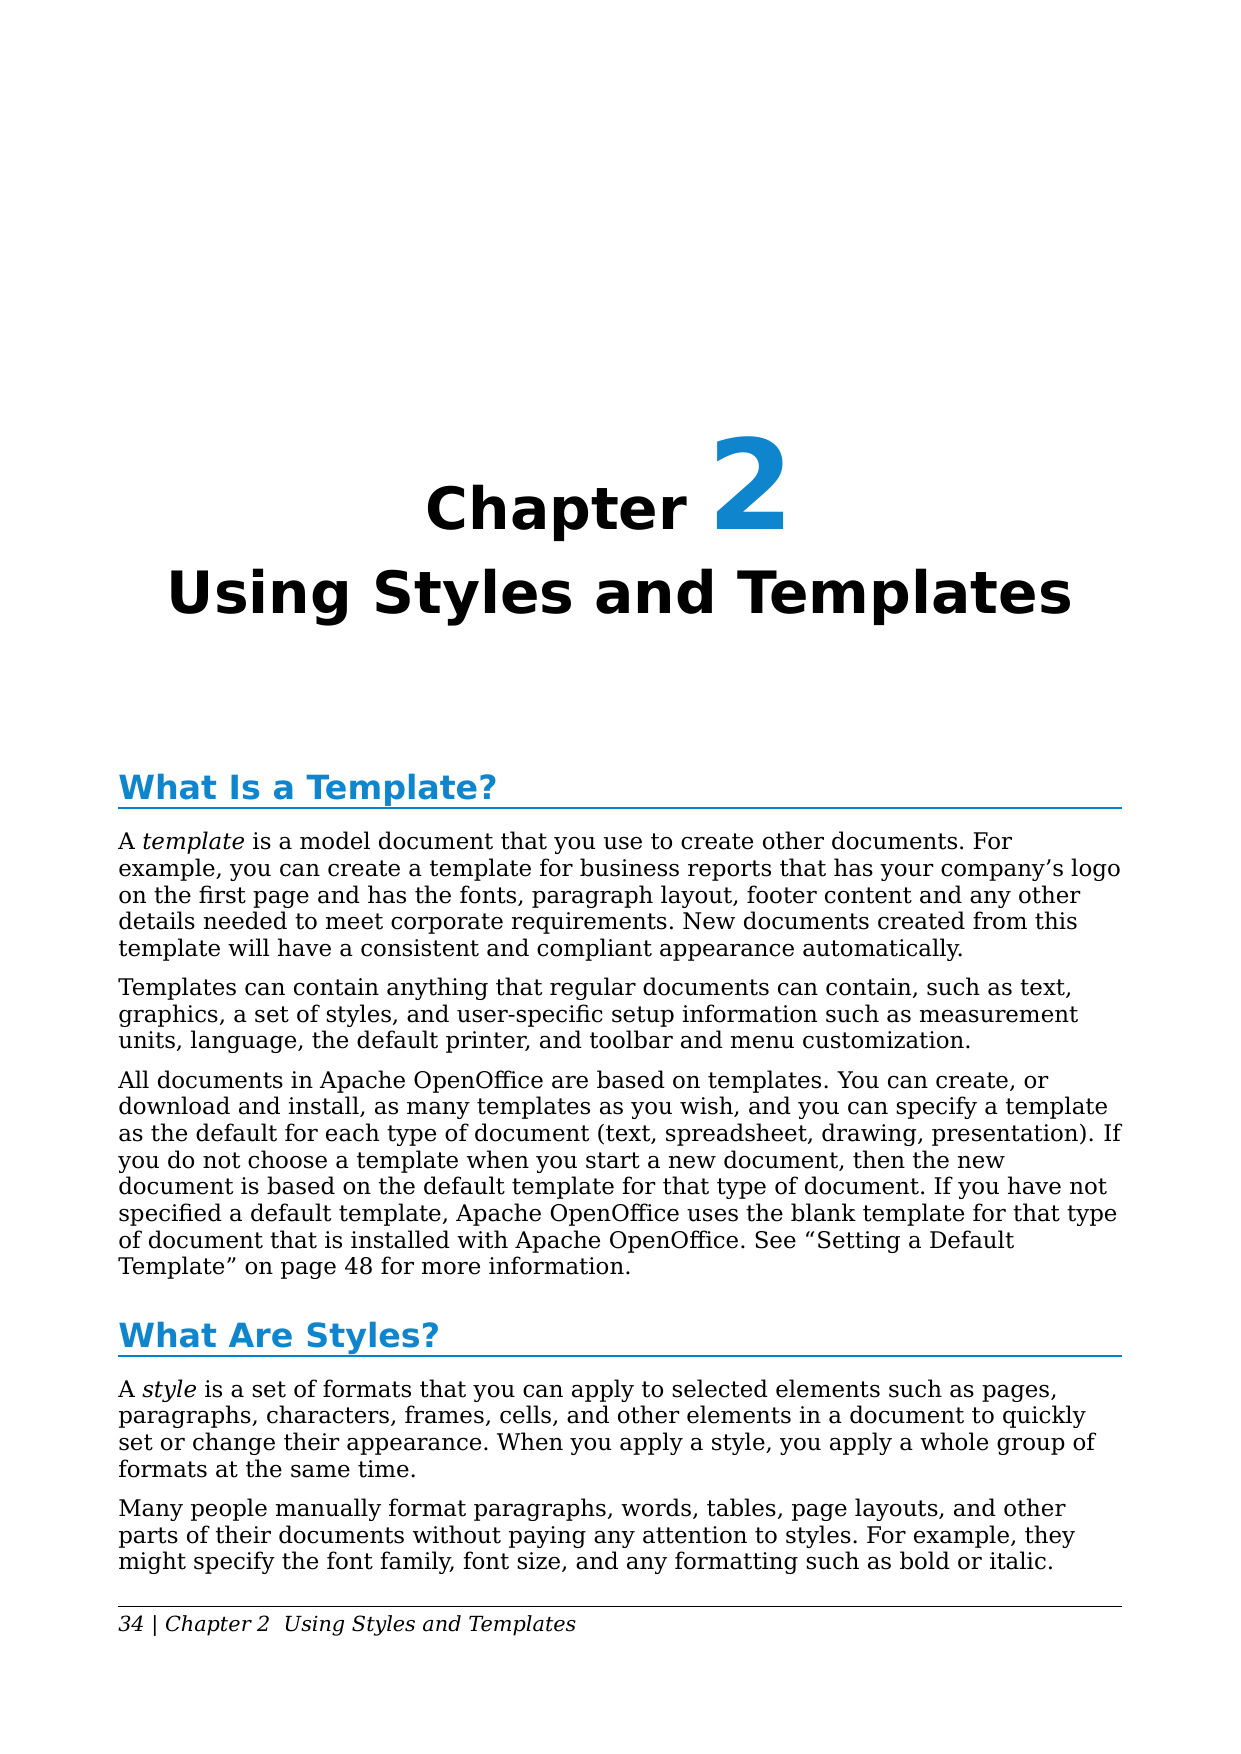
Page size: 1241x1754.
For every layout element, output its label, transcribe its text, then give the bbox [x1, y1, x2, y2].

text Templates can contain anything that regular documents can contain, such as text, graphics, a set of styles, and user-specific setup information such as measurement units, language, the default printer, and toolbar and menu customization. [118, 974, 1122, 1054]
subtitle What Are Styles? [118, 1316, 1122, 1355]
text Many people manually format paragraphs, words, tables, page layouts, and other parts of their documents without paying any attention to styles. For example, they might specify the font family, font size, and any formatting such as bold or italic. [118, 1495, 1122, 1575]
subtitle What Is a Template? [118, 769, 1122, 807]
subtitle Chapter 2 Using Styles and Templates [118, 413, 1122, 627]
text A template is a model document that you use to create other documents. For example, you can create a template for business reports that has your company’s logo on the first page and has the fonts, paragraph layout, footer content and any other details needed to meet corporate requirements. New documents created from this template will have a consistent and compliant appearance automatically. [118, 828, 1122, 962]
text All documents in Apache OpenOffice are based on templates. You can create, or download and install, as many templates as you wish, and you can specify a template as the default for each type of document (text, spreadsheet, drawing, presentation). If you do not choose a template when you start a new document, then the new document is based on the default template for that type of document. If you have not specified a default template, Apache OpenOffice uses the blank template for that type of document that is installed with Apache OpenOffice. See “Setting a Default Template” on page 48 for more information. [118, 1067, 1122, 1280]
text A style is a set of formats that you can apply to selected elements such as pages, paragraphs, characters, frames, cells, and other elements in a document to quickly set or change their appearance. When you apply a style, you apply a whole group of formats at the same time. [118, 1376, 1122, 1483]
